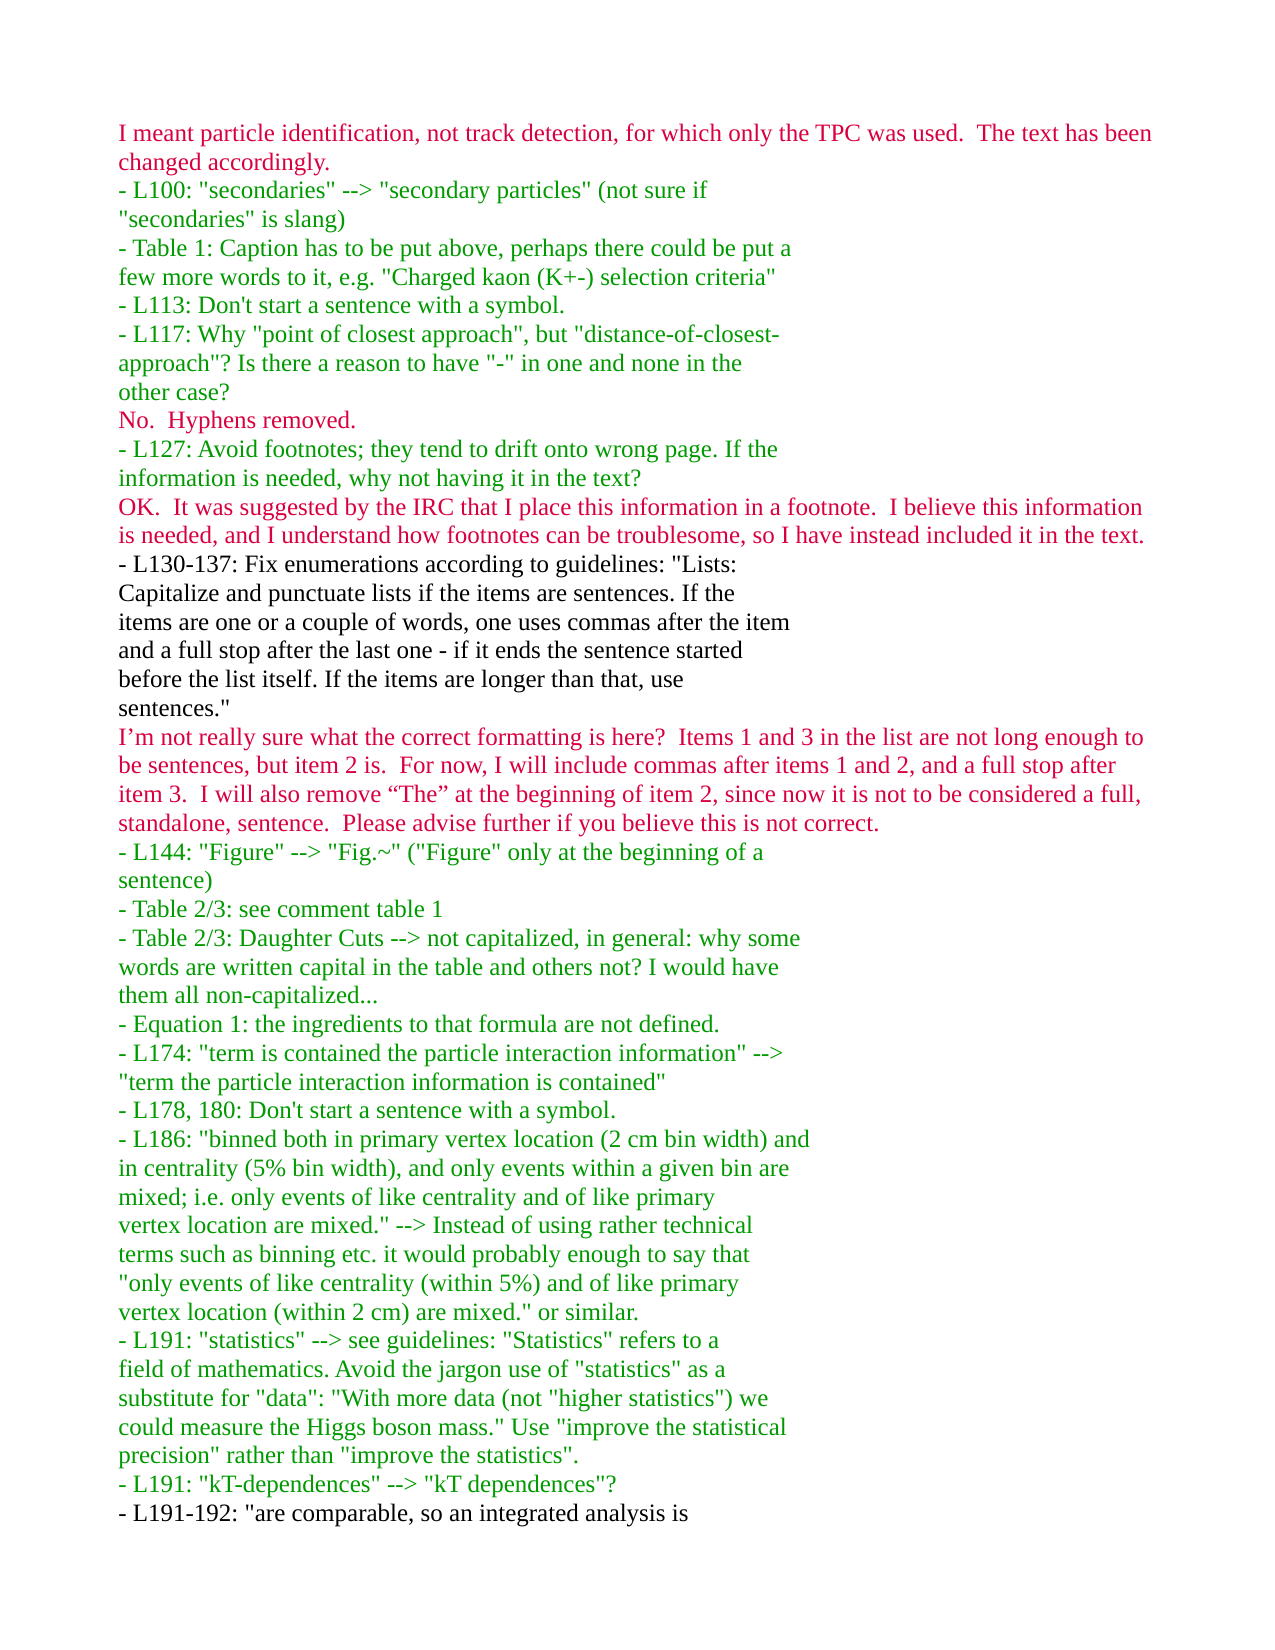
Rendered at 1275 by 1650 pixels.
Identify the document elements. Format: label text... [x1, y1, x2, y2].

text - Table 1: Caption has to be put above, perhaps there could be put a [118, 233, 1157, 262]
text - L191-192: "are comparable, so an integrated analysis is [118, 1498, 1157, 1527]
text vertex location are mixed." --> Instead of using rather technical [118, 1211, 1157, 1239]
text items are one or a couple of words, one uses commas after the item [118, 607, 1157, 636]
text few more words to it, e.g. "Charged kaon (K+-) selection criteria" [118, 262, 1157, 291]
text them all non-capitalized... [118, 981, 1157, 1009]
text - L100: "secondaries" --> "secondary particles" (not sure if [118, 176, 1157, 204]
text - Table 2/3: see comment table 1 [118, 894, 1157, 923]
text information is needed, why not having it in the text? [118, 463, 1157, 492]
text precision" rather than "improve the statistics". [118, 1441, 1157, 1469]
text No. Hyphens removed. [118, 406, 1157, 434]
text terms such as binning etc. it would probably enough to say that [118, 1239, 1157, 1268]
text - L130-137: Fix enumerations according to guidelines: "Lists: [118, 549, 1157, 578]
text - L191: "kT-dependences" --> "kT dependences"? [118, 1469, 1157, 1498]
text in centrality (5% bin width), and only events within a given bin are [118, 1153, 1157, 1182]
text field of mathematics. Avoid the jargon use of "statistics" as a [118, 1354, 1157, 1383]
text - L117: Why "point of closest approach", but "distance-of-closest- [118, 319, 1157, 348]
text - L174: "term is contained the particle interaction information" --> [118, 1038, 1157, 1067]
text sentence) [118, 866, 1157, 894]
text Capitalize and punctuate lists if the items are sentences. If the [118, 578, 1157, 607]
text - L144: "Figure" --> "Fig.~" ("Figure" only at the beginning of a [118, 837, 1157, 866]
text - L178, 180: Don't start a sentence with a symbol. [118, 1096, 1157, 1124]
text and a full stop after the last one - if it ends the sentence started [118, 636, 1157, 664]
text - L186: "binned both in primary vertex location (2 cm bin width) and [118, 1124, 1157, 1153]
text - L191: "statistics" --> see guidelines: "Statistics" refers to a [118, 1326, 1157, 1354]
text - Table 2/3: Daughter Cuts --> not capitalized, in general: why some [118, 923, 1157, 952]
text "secondaries" is slang) [118, 204, 1157, 233]
text words are written capital in the table and others not? I would have [118, 952, 1157, 981]
text before the list itself. If the items are longer than that, use [118, 664, 1157, 693]
text I meant particle identification, not track detection, for which only the TPC was used. The text has been changed accordingly. [118, 118, 1157, 176]
text approach"? Is there a reason to have "-" in one and none in the [118, 348, 1157, 377]
text OK. It was suggested by the IRC that I place this information in a footnote. I believe this information is needed, and I understand how footnotes can be troublesome, so I have instead included it in the text. [118, 492, 1157, 549]
text could measure the Higgs boson mass." Use "improve the statistical [118, 1412, 1157, 1441]
text vertex location (within 2 cm) are mixed." or similar. [118, 1297, 1157, 1326]
text I’m not really sure what the correct formatting is here? Items 1 and 3 in the list are not long enough to be sentences, but item 2 is. For now, I will include commas after items 1 and 2, and a full stop after item 3. I will also remove “The” at the beginning of item 2, since now it is not to be considered a full, standalone, sentence. Please advise further if you believe this is not correct. [118, 722, 1157, 837]
text - L113: Don't start a sentence with a symbol. [118, 291, 1157, 319]
text other case? [118, 377, 1157, 406]
text sentences." [118, 693, 1157, 722]
text "term the particle interaction information is contained" [118, 1067, 1157, 1096]
text - Equation 1: the ingredients to that formula are not defined. [118, 1009, 1157, 1038]
text "only events of like centrality (within 5%) and of like primary [118, 1268, 1157, 1297]
text substitute for "data": "With more data (not "higher statistics") we [118, 1383, 1157, 1412]
text mixed; i.e. only events of like centrality and of like primary [118, 1182, 1157, 1211]
text - L127: Avoid footnotes; they tend to drift onto wrong page. If the [118, 434, 1157, 463]
